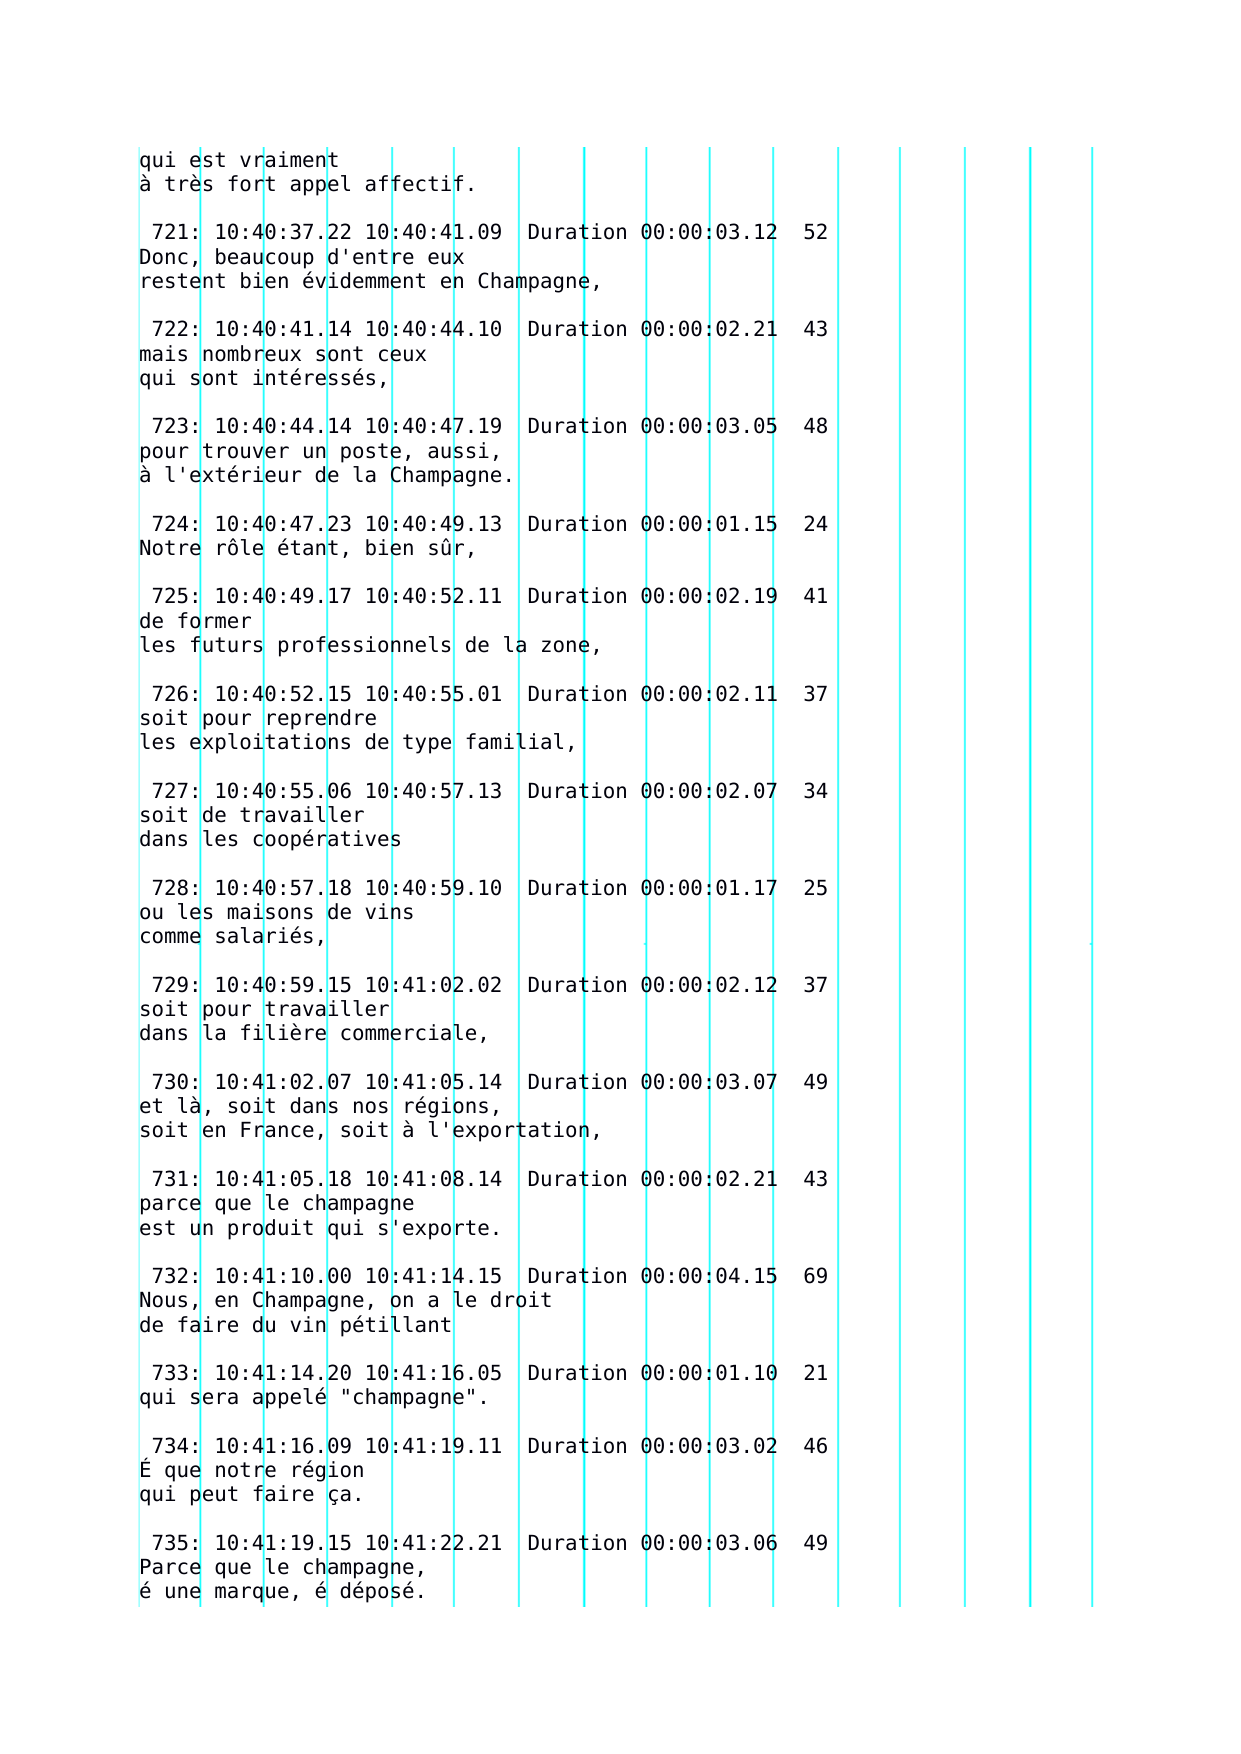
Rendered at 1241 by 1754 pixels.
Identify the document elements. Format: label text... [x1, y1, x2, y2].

text Parce que le champagne, [139, 1555, 1101, 1579]
text 721: 10:40:37.22 10:40:41.09 Duration 00:00:03.12 52 [139, 220, 1101, 245]
text dans la filière commerciale, [139, 1021, 1101, 1046]
text à très fort appel affectif. [139, 172, 1101, 196]
text 727: 10:40:55.06 10:40:57.13 Duration 00:00:02.07 34 [139, 779, 1101, 803]
text 726: 10:40:52.15 10:40:55.01 Duration 00:00:02.11 37 [139, 682, 1101, 706]
text 728: 10:40:57.18 10:40:59.10 Duration 00:00:01.17 25 [139, 876, 1101, 900]
text 725: 10:40:49.17 10:40:52.11 Duration 00:00:02.19 41 [139, 584, 1101, 609]
text qui sera appelé "champagne". [139, 1385, 1101, 1410]
text parce que le champagne [139, 1191, 1101, 1216]
text ou les maisons de vins [139, 900, 1101, 924]
text É que notre région [139, 1458, 1101, 1482]
text Donc, beaucoup d'entre eux [139, 245, 1101, 269]
text 735: 10:41:19.15 10:41:22.21 Duration 00:00:03.06 49 [139, 1531, 1101, 1555]
text mais nombreux sont ceux [139, 342, 1101, 366]
text qui peut faire ça. [139, 1482, 1101, 1507]
text 723: 10:40:44.14 10:40:47.19 Duration 00:00:03.05 48 [139, 414, 1101, 439]
text les futurs professionnels de la zone, [139, 633, 1101, 657]
text 731: 10:41:05.18 10:41:08.14 Duration 00:00:02.21 43 [139, 1167, 1101, 1191]
text soit pour reprendre [139, 706, 1101, 730]
text restent bien évidemment en Champagne, [139, 269, 1101, 293]
text à l'extérieur de la Champagne. [139, 463, 1101, 487]
text et là, soit dans nos régions, [139, 1094, 1101, 1118]
text 724: 10:40:47.23 10:40:49.13 Duration 00:00:01.15 24 [139, 512, 1101, 536]
text est un produit qui s'exporte. [139, 1216, 1101, 1240]
text dans les coopératives [139, 827, 1101, 851]
text 722: 10:40:41.14 10:40:44.10 Duration 00:00:02.21 43 [139, 317, 1101, 342]
text 733: 10:41:14.20 10:41:16.05 Duration 00:00:01.10 21 [139, 1361, 1101, 1385]
text les exploitations de type familial, [139, 730, 1101, 754]
text é une marque, é déposé. [139, 1579, 1101, 1604]
text qui sont intéressés, [139, 366, 1101, 390]
text 730: 10:41:02.07 10:41:05.14 Duration 00:00:03.07 49 [139, 1070, 1101, 1094]
text de faire du vin pétillant [139, 1313, 1101, 1337]
text soit en France, soit à l'exportation, [139, 1118, 1101, 1143]
text 734: 10:41:16.09 10:41:19.11 Duration 00:00:03.02 46 [139, 1434, 1101, 1458]
text pour trouver un poste, aussi, [139, 439, 1101, 463]
text de former [139, 609, 1101, 633]
text Nous, en Champagne, on a le droit [139, 1288, 1101, 1313]
picture [138, 147, 1102, 1607]
text 729: 10:40:59.15 10:41:02.02 Duration 00:00:02.12 37 [139, 973, 1101, 997]
text Notre rôle étant, bien sûr, [139, 536, 1101, 560]
text comme salariés, [139, 924, 1101, 948]
text qui est vraiment [139, 148, 1101, 172]
text soit pour travailler [139, 997, 1101, 1021]
text soit de travailler [139, 803, 1101, 827]
text 732: 10:41:10.00 10:41:14.15 Duration 00:00:04.15 69 [139, 1264, 1101, 1288]
